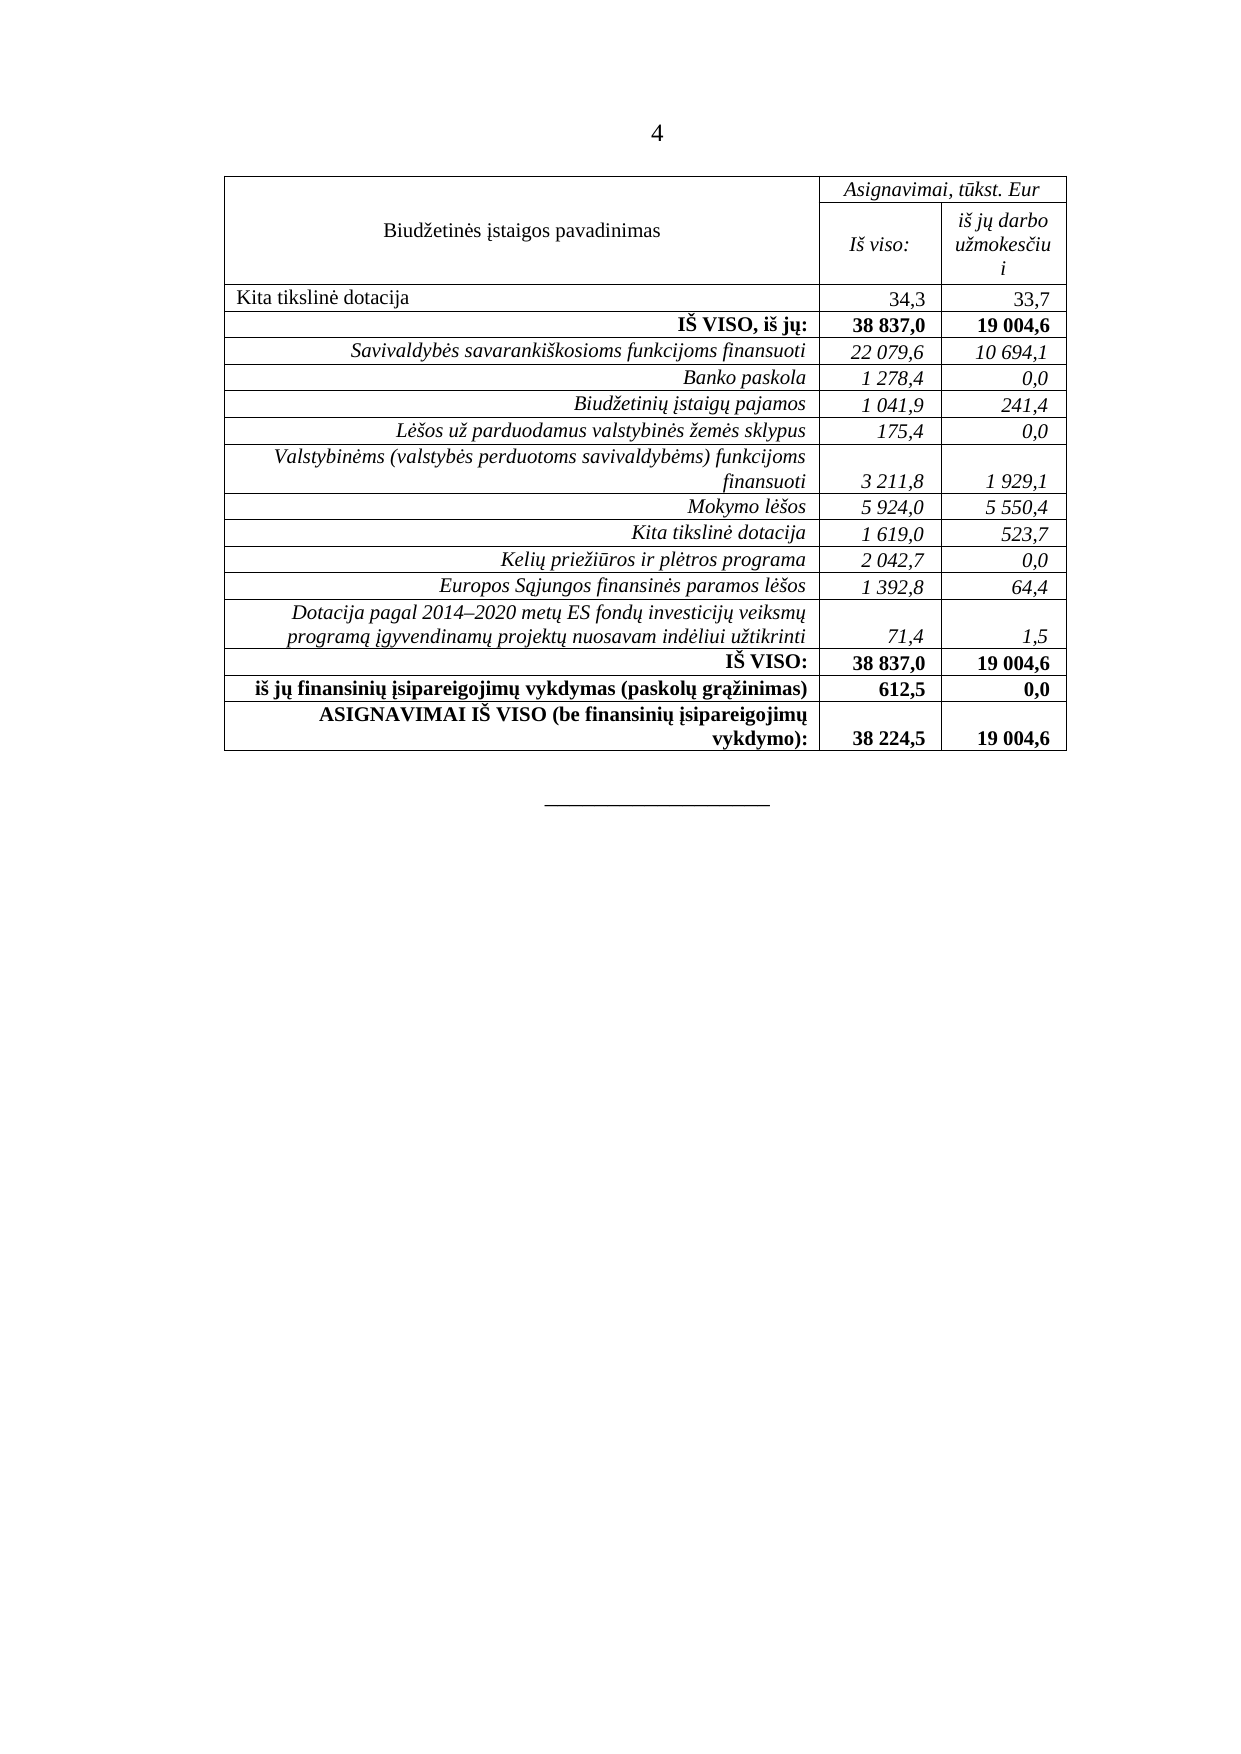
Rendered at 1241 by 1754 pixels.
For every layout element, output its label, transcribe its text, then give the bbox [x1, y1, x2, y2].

table_cell 1,5 [942, 600, 1066, 648]
table_cell Savivaldybės savarankiškosioms funkcijoms finansuoti [225, 338, 819, 364]
table_cell 1 619,0 [820, 520, 941, 546]
table_cell iš jų darbo užmokesčiui [942, 203, 1066, 284]
table_header Asignavimai, tūkst. Eur [820, 177, 1066, 202]
table_cell 19 004,6 [942, 312, 1066, 337]
table_cell [1067, 572, 1089, 599]
table_cell 71,4 [820, 600, 941, 648]
table_cell [1067, 493, 1089, 519]
table_cell ASIGNAVIMAI IŠ VISO (be finansinių įsipareigojimų vykdymo): [225, 702, 819, 750]
table_cell [1067, 648, 1089, 674]
table_cell Iš viso: [820, 203, 941, 284]
table_cell 241,4 [942, 391, 1066, 417]
table_cell 38 224,5 [820, 702, 941, 750]
table_cell Banko paskola [225, 365, 819, 390]
table_cell Europos Sąjungos finansinės paramos lėšos [225, 573, 819, 599]
table_cell Dotacija pagal 2014–2020 metų ES fondų investicijų veiksmų programą įgyvendinamų projektų nuosavam indėliui užtikrinti [225, 600, 819, 648]
table_cell [1067, 519, 1089, 546]
table_cell 10 694,1 [942, 338, 1066, 364]
table_cell Lėšos už parduodamus valstybinės žemės sklypus [225, 418, 819, 443]
table_cell Kita tikslinė dotacija [225, 520, 819, 546]
table_cell 0,0 [942, 418, 1066, 443]
text __________________ [133, 780, 1181, 809]
table_cell 38 837,0 [820, 649, 941, 674]
table_cell IŠ VISO, iš jų: [225, 312, 819, 337]
table_cell 1 278,4 [820, 365, 941, 390]
table_cell 2 042,7 [820, 547, 941, 572]
table_cell 19 004,6 [942, 649, 1066, 674]
table_cell 0,0 [942, 547, 1066, 572]
table_cell [1067, 364, 1089, 390]
table_cell 0,0 [942, 365, 1066, 390]
table_cell 523,7 [942, 520, 1066, 546]
table_cell 22 079,6 [820, 338, 941, 364]
table_cell [1067, 701, 1089, 750]
table_cell [1067, 546, 1089, 572]
table_cell [1067, 231, 1089, 257]
table_cell 33,7 [942, 285, 1066, 311]
table_cell [1067, 311, 1089, 337]
table_cell 612,5 [820, 676, 941, 701]
table_cell 1 392,8 [820, 573, 941, 599]
table_cell 1 041,9 [820, 391, 941, 417]
table_cell [1067, 202, 1089, 231]
table_cell [1067, 417, 1089, 443]
table_cell 34,3 [820, 285, 941, 311]
table_cell 1 929,1 [942, 445, 1066, 493]
table_cell IŠ VISO: [225, 649, 819, 674]
table_cell 3 211,8 [820, 445, 941, 493]
table_cell iš jų finansinių įsipareigojimų vykdymas (paskolų grąžinimas) [225, 676, 819, 701]
table_cell 175,4 [820, 418, 941, 443]
table_cell 5 550,4 [942, 494, 1066, 519]
table_header Biudžetinės įstaigos pavadinimas [225, 177, 819, 284]
table_cell Kita tikslinė dotacija [225, 285, 819, 311]
table_cell 19 004,6 [942, 702, 1066, 750]
table_cell [1067, 390, 1089, 417]
table_cell Biudžetinių įstaigų pajamos [225, 391, 819, 417]
table_cell 38 837,0 [820, 312, 941, 337]
table_cell 5 924,0 [820, 494, 941, 519]
table_cell [1067, 599, 1089, 648]
table_cell Mokymo lėšos [225, 494, 819, 519]
table_cell [1067, 675, 1089, 701]
table_header [1067, 176, 1089, 202]
table_cell 0,0 [942, 676, 1066, 701]
table_cell [1067, 258, 1089, 284]
table_cell [1067, 284, 1089, 311]
table_cell [1067, 444, 1089, 493]
table_cell Valstybinėms (valstybės perduotoms savivaldybėms) funkcijoms finansuoti [225, 445, 819, 493]
table_cell [1067, 337, 1089, 364]
table_cell Kelių priežiūros ir plėtros programa [225, 547, 819, 572]
table_cell 64,4 [942, 573, 1066, 599]
